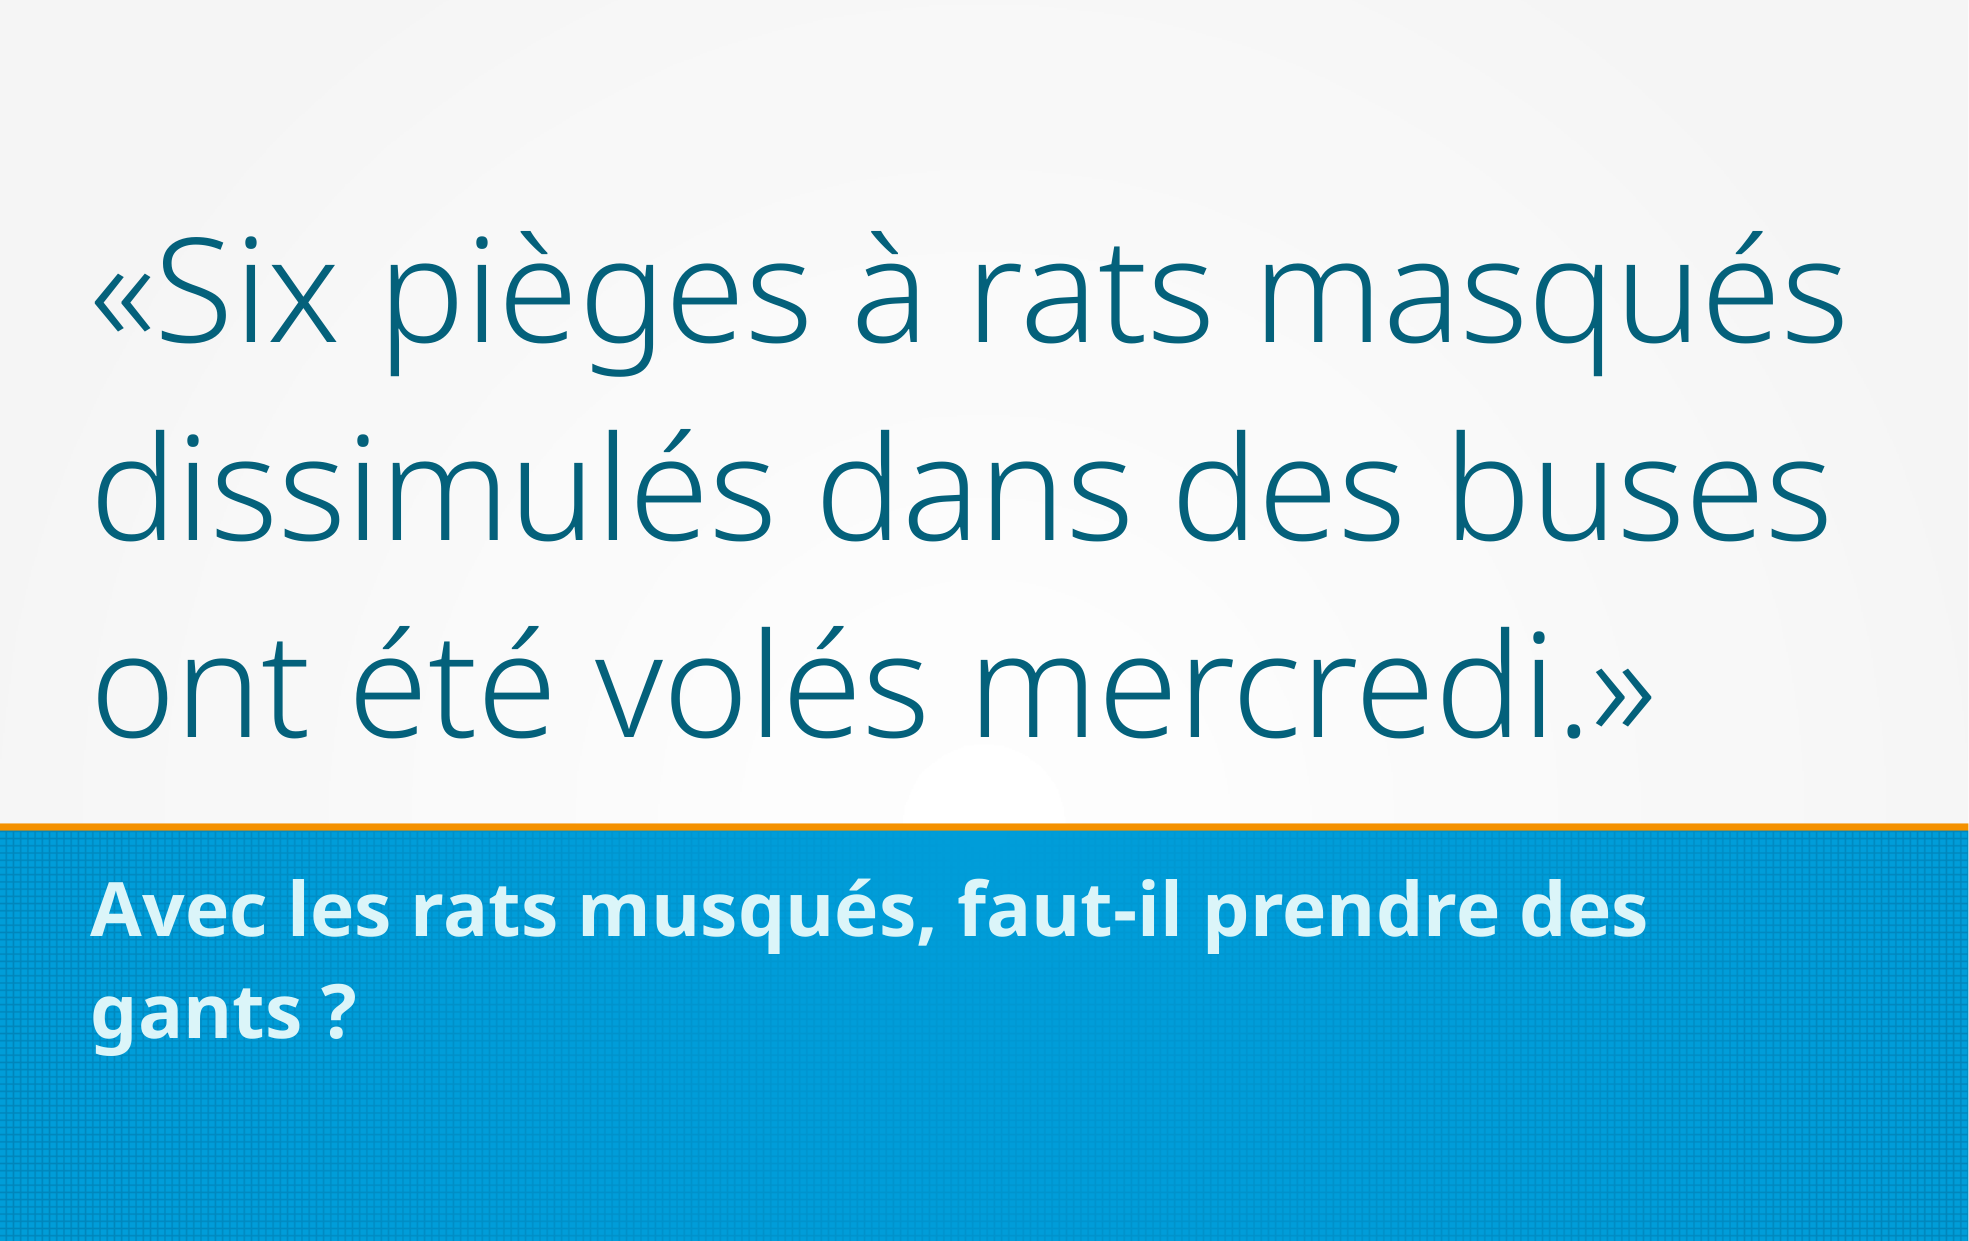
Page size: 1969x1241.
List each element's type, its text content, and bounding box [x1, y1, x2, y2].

subtitle Avec les rats musqués, faut-il prendre des gants ? [90, 855, 1861, 1111]
title «Six pièges à rats masqués dissimulés dans des buses ont été volés mercredi.» [90, 49, 1862, 781]
picture [0, 0, 1969, 830]
